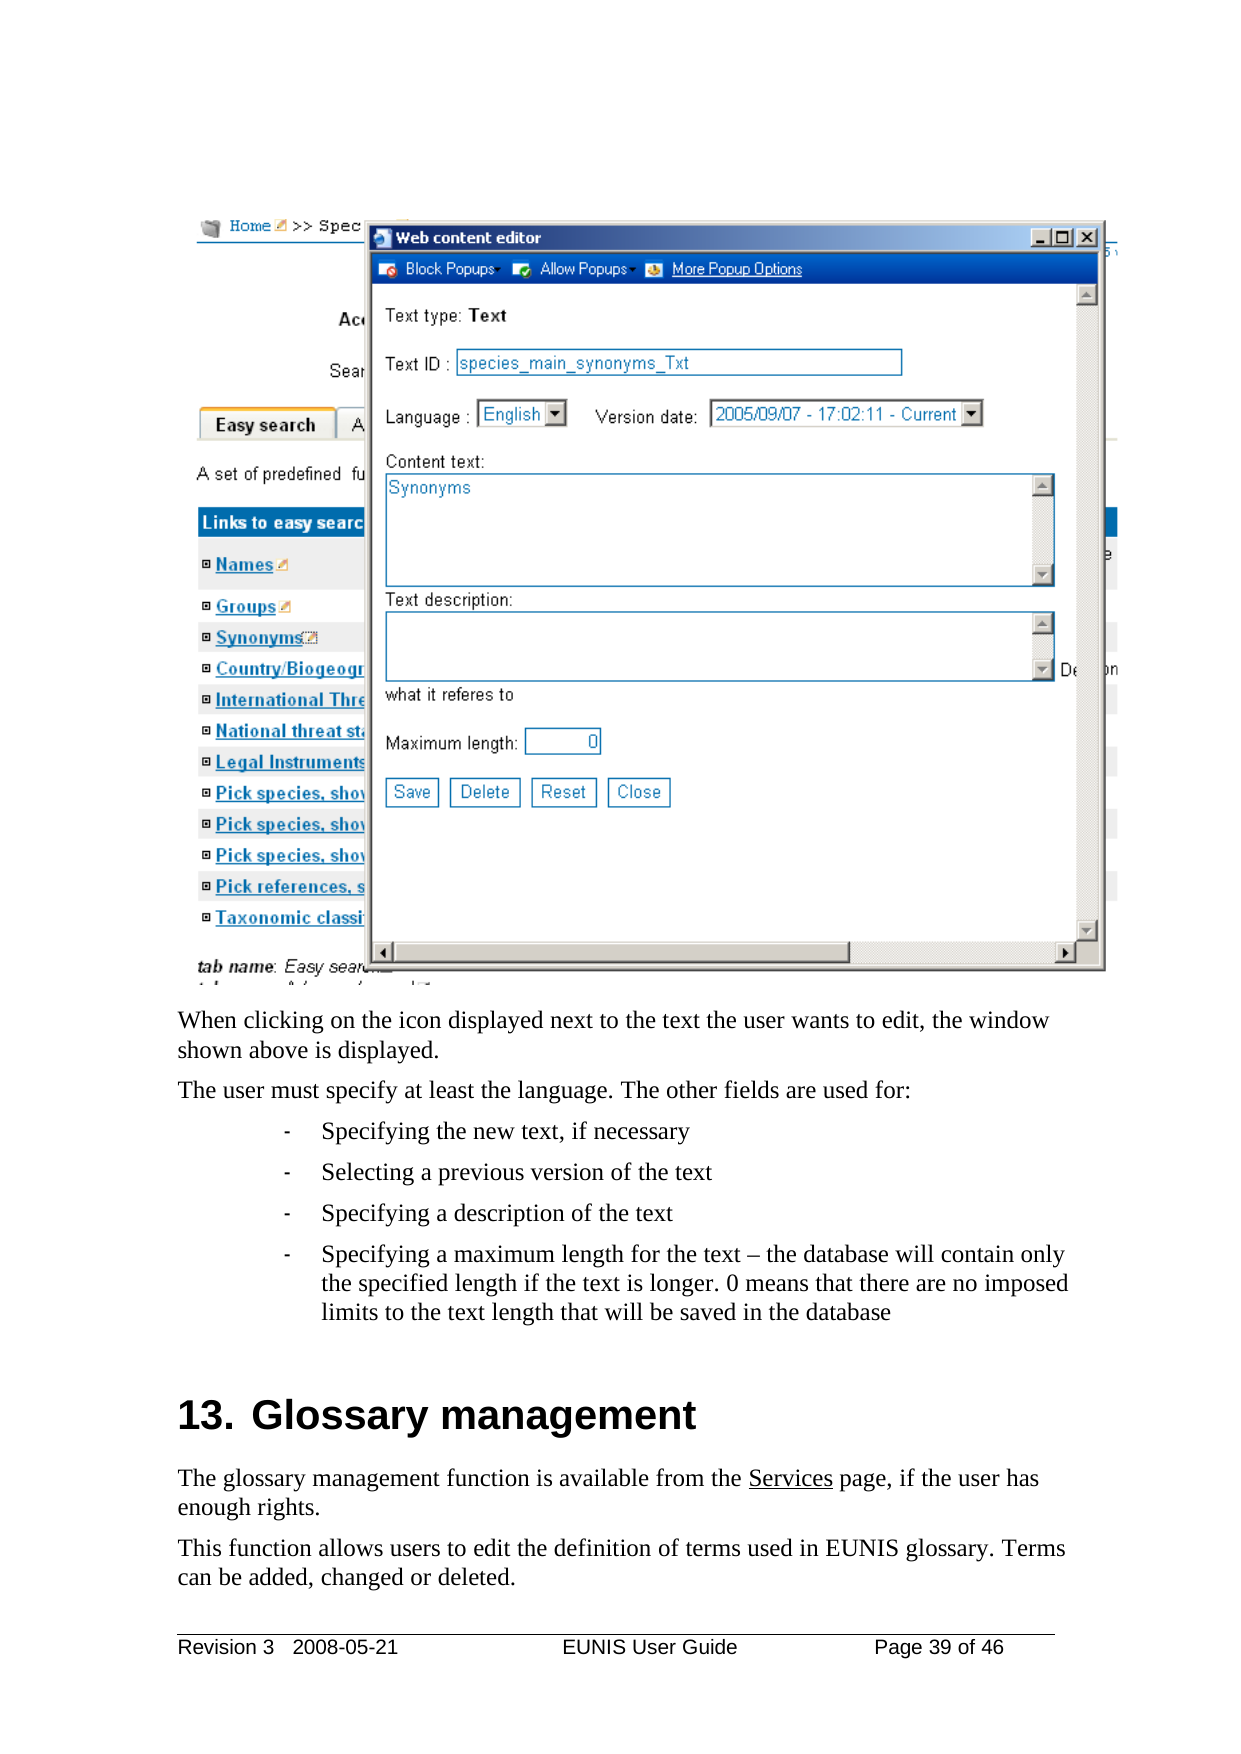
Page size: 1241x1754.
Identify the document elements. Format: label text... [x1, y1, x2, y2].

text The user must specify at least the language. The other fields are used for: [177, 1075, 1092, 1104]
list Specifying the new text, if necessary [283, 1116, 1092, 1145]
subtitle Glossary management [177, 1390, 1092, 1438]
list Specifying a maximum length for the text – the database will contain only the specified length if the text is longer. 0 means that there are no imposed limits to the text length that will be saved in the database [283, 1239, 1092, 1326]
list Selecting a previous version of the text [283, 1157, 1092, 1186]
text This function allows users to edit the definition of terms used in EUNIS glossary. Terms can be added, changed or deleted. [177, 1533, 1092, 1591]
list Specifying a description of the text [283, 1198, 1092, 1227]
text The glossary management function is available from the Services page, if the user has enough rights. [177, 1463, 1092, 1521]
picture [193, 219, 1118, 985]
text When clicking on the icon displayed next to the text the user wants to edit, the window shown above is displayed. [177, 1005, 1092, 1063]
